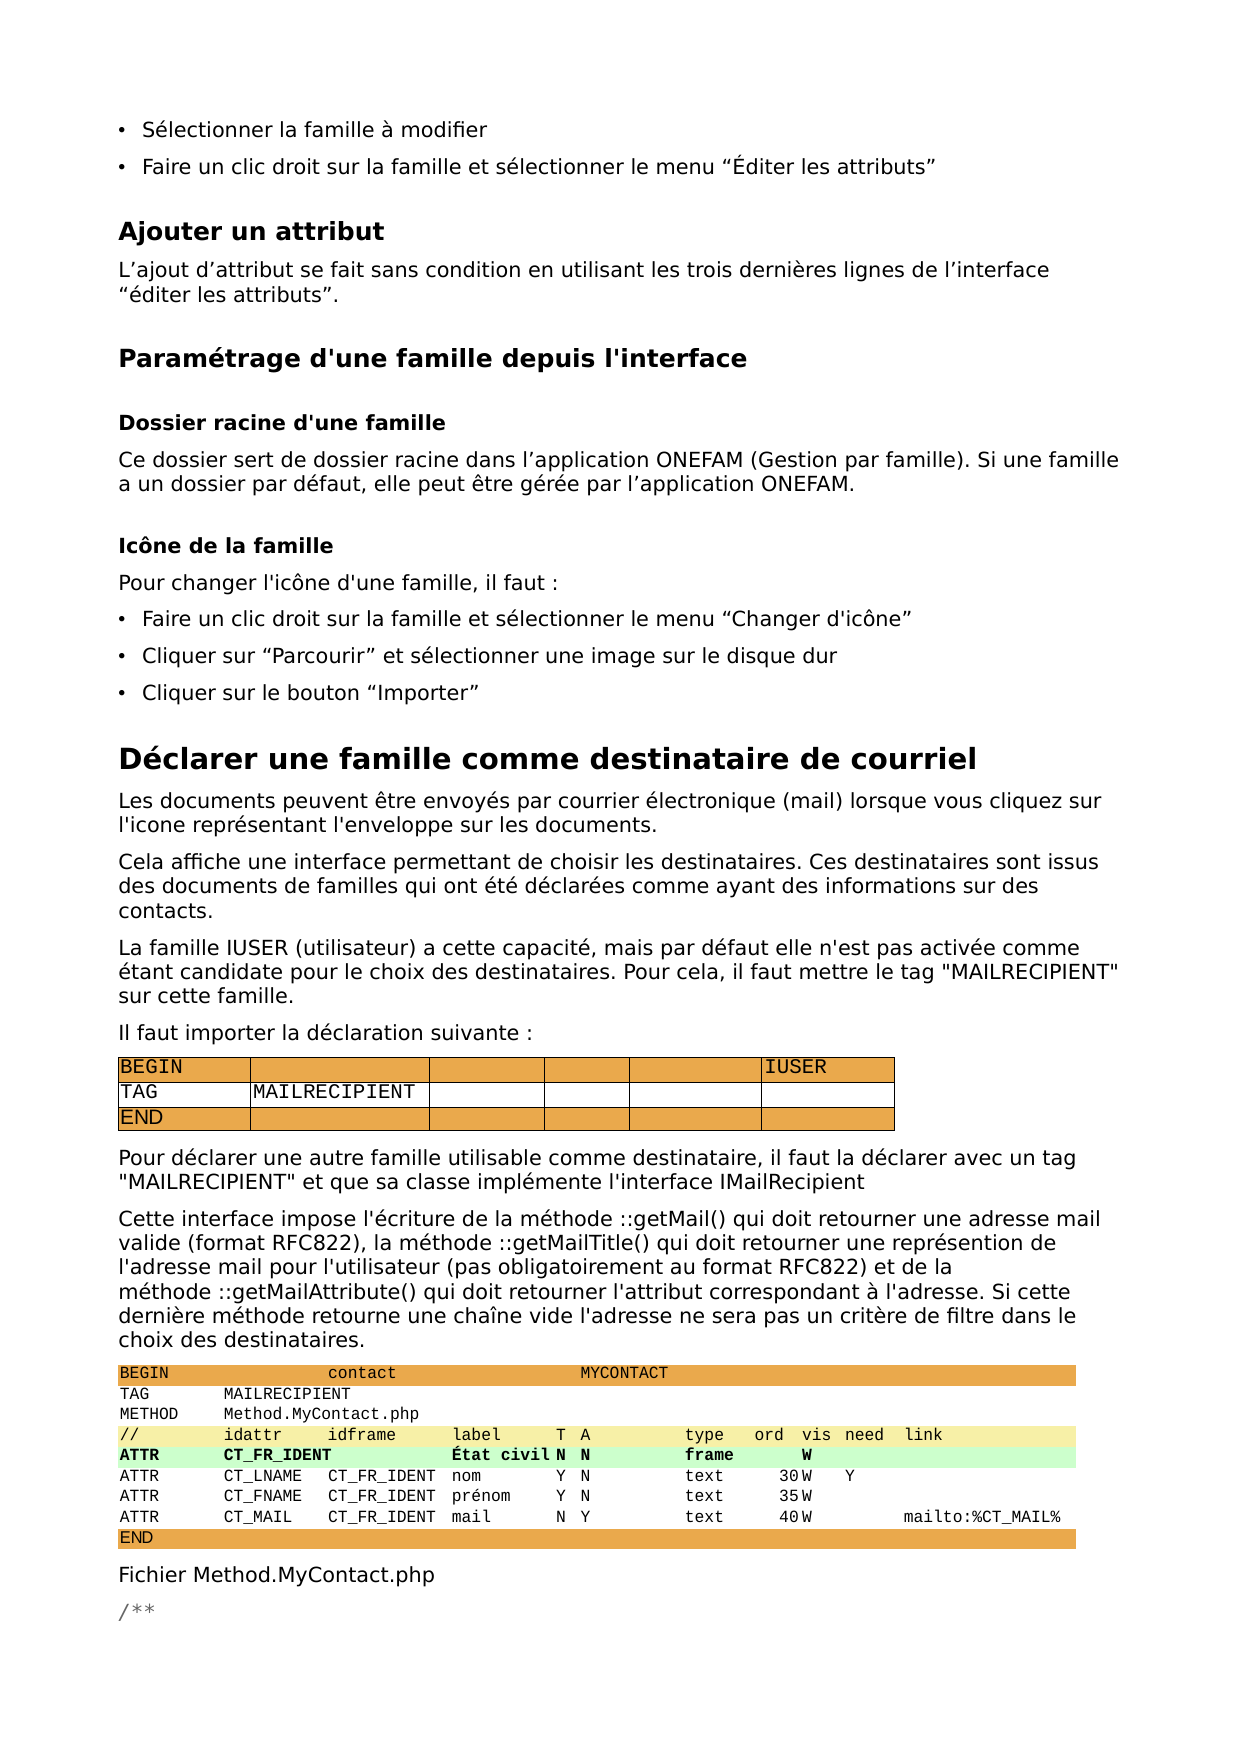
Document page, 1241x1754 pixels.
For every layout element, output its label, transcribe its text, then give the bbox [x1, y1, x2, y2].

subtitle Ajouter un attribut [118, 217, 1122, 246]
text Il faut importer la déclaration suivante : [118, 1021, 1122, 1045]
text Cela affiche une interface permettant de choisir les destinataires. Ces destinataires sont issus des documents de familles qui ont été déclarées comme ayant des informations sur des contacts. [118, 850, 1122, 923]
text L’ajout d’attribut se fait sans condition en utilisant les trois dernières lignes de l’interface “éditer les attributs”. [118, 258, 1122, 307]
text Fichier Method.MyContact.php [118, 1563, 1122, 1588]
list Sélectionner la famille à modifier [118, 118, 1122, 142]
subtitle Icône de la famille [118, 534, 1122, 558]
text Pour déclarer une autre famille utilisable comme destinataire, il faut la déclarer avec un tag "MAILRECIPIENT" et que sa classe implémente l'interface IMailRecipient [118, 1146, 1122, 1194]
text Pour changer l'icône d'une famille, il faut : [118, 571, 1122, 595]
subtitle Paramétrage d'une famille depuis l'interface [118, 344, 1122, 373]
text Les documents peuvent être envoyés par courrier électronique (mail) lorsque vous cliquez sur l'icone représentant l'enveloppe sur les documents. [118, 789, 1122, 838]
text La famille IUSER (utilisateur) a cette capacité, mais par défaut elle n'est pas activée comme étant candidate pour le choix des destinataires. Pour cela, il faut mettre le tag "MAILRECIPIENT" sur cette famille. [118, 936, 1122, 1008]
subtitle Dossier racine d'une famille [118, 411, 1122, 435]
list Faire un clic droit sur la famille et sélectionner le menu “Éditer les attributs” [118, 155, 1122, 179]
text Ce dossier sert de dossier racine dans l’application ONEFAM (Gestion par famille). Si une famille a un dossier par défaut, elle peut être gérée par l’application ONEFAM. [118, 448, 1122, 496]
list Cliquer sur “Parcourir” et sélectionner une image sur le disque dur [118, 644, 1122, 668]
list Faire un clic droit sur la famille et sélectionner le menu “Changer d'icône” [118, 607, 1122, 632]
subtitle Déclarer une famille comme destinataire de courriel [118, 743, 1122, 777]
text /** [118, 1600, 1122, 1624]
list Cliquer sur le bouton “Importer” [118, 681, 1122, 705]
text Cette interface impose l'écriture de la méthode ::getMail() qui doit retourner une adresse mail valide (format RFC822), la méthode ::getMailTitle() qui doit retourner une représention de l'adresse mail pour l'utilisateur (pas obligatoirement au format RFC822) et de la méthode ::getMailAttribute() qui doit retourner l'attribut correspondant à l'adresse. Si cette dernière méthode retourne une chaîne vide l'adresse ne sera pas un critère de filtre dans le choix des destinataires. [118, 1207, 1122, 1352]
